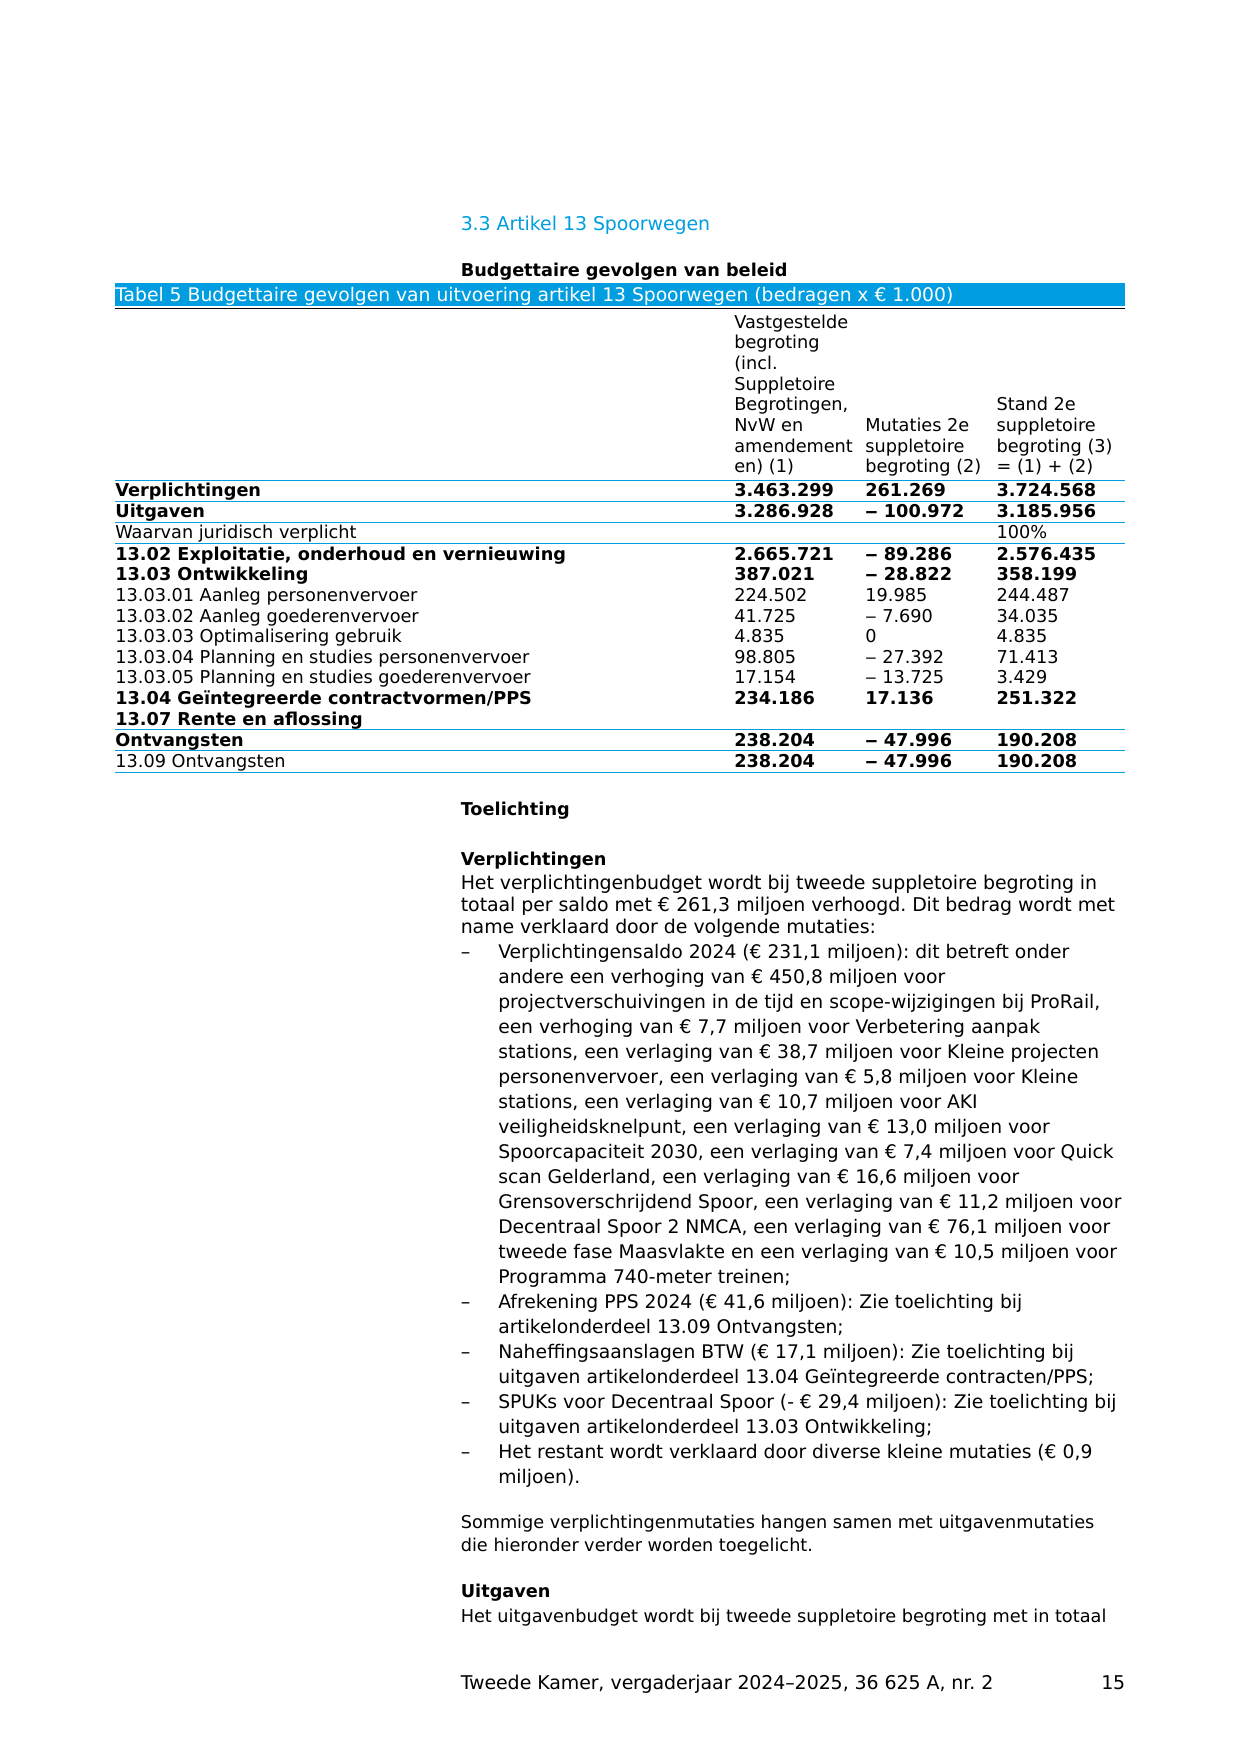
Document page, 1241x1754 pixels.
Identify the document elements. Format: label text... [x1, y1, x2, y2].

list Het restant wordt verklaard door diverse kleine mutaties (€ 0,9 miljoen). [461, 1438, 1125, 1488]
table_cell 13.03.01 Aanleg personenvervoer [115, 585, 731, 606]
table_cell ‒ 47.996 [862, 730, 993, 750]
table_cell 358.199 [994, 564, 1125, 585]
table_cell Stand 2e suppletoire begroting (3) = (1) + (2) [994, 309, 1125, 480]
table_cell [115, 309, 731, 480]
table_cell 238.204 [731, 751, 862, 772]
table_cell Waarvan juridisch verplicht [115, 523, 731, 543]
text Uitgaven [461, 1579, 1125, 1602]
table_cell 261.269 [862, 481, 993, 501]
table_cell 13.03.03 Optimalisering gebruik [115, 626, 731, 647]
table_cell 17.136 [862, 688, 993, 709]
table_cell ‒ 47.996 [862, 751, 993, 772]
table_cell 238.204 [731, 730, 862, 750]
table_cell [862, 709, 993, 729]
table_cell Verplichtingen [115, 481, 731, 501]
table_cell 17.154 [731, 668, 862, 688]
table_cell [994, 709, 1125, 729]
table_cell 41.725 [731, 606, 862, 626]
table_cell ‒ 7.690 [862, 606, 993, 626]
table_cell 13.03.04 Planning en studies personenvervoer [115, 647, 731, 667]
table_cell ‒ 13.725 [862, 668, 993, 688]
table_cell 4.835 [994, 626, 1125, 647]
table_cell 3.724.568 [994, 481, 1125, 501]
table_cell 13.03 Ontwikkeling [115, 564, 731, 585]
table_cell [862, 523, 993, 543]
text Budgettaire gevolgen van beleid [461, 258, 1125, 281]
table_cell 2.576.435 [994, 544, 1125, 564]
table_cell 13.09 Ontvangsten [115, 751, 731, 772]
table_cell 4.835 [731, 626, 862, 647]
table_cell 13.03.02 Aanleg goederenvervoer [115, 606, 731, 626]
table_cell 19.985 [862, 585, 993, 606]
table_cell 3.185.956 [994, 502, 1125, 522]
table_cell 13.02 Exploitatie, onderhoud en vernieuwing [115, 544, 731, 564]
table_cell 2.665.721 [731, 544, 862, 564]
table_cell 13.07 Rente en aflossing [115, 709, 731, 729]
text Verplichtingen [461, 847, 1125, 870]
table_cell Vastgestelde begroting (incl. Suppletoire Begrotingen, NvW en amendementen) (1) [731, 309, 862, 480]
table_cell Uitgaven [115, 502, 731, 522]
text Het verplichtingenbudget wordt bij tweede suppletoire begroting in totaal per saldo met € 261,3 miljoen verhoogd. Dit bedrag wordt met name verklaard door de volgende mutaties: [461, 872, 1125, 938]
table_cell 251.322 [994, 688, 1125, 709]
table_cell 3.463.299 [731, 481, 862, 501]
table_cell 190.208 [994, 730, 1125, 750]
list SPUKs voor Decentraal Spoor (- € 29,4 miljoen): Zie toelichting bij uitgaven artikelonderdeel 13.03 Ontwikkeling; [461, 1388, 1125, 1438]
table_cell ‒ 28.822 [862, 564, 993, 585]
table_cell 190.208 [994, 751, 1125, 772]
list Afrekening PPS 2024 (€ 41,6 miljoen): Zie toelichting bij artikelonderdeel 13.09 Ontvangsten; [461, 1288, 1125, 1338]
table_cell 100% [994, 523, 1125, 543]
table_cell ‒ 89.286 [862, 544, 993, 564]
table_cell 387.021 [731, 564, 862, 585]
table_cell 71.413 [994, 647, 1125, 667]
table_cell ‒ 27.392 [862, 647, 993, 667]
table_cell 3.429 [994, 668, 1125, 688]
table_cell ‒ 100.972 [862, 502, 993, 522]
list Naheffingsaanslagen BTW (€ 17,1 miljoen): Zie toelichting bij uitgaven artikelonderdeel 13.04 Geïntegreerde contracten/PPS; [461, 1338, 1125, 1388]
table_cell 34.035 [994, 606, 1125, 626]
text Toelichting [461, 797, 1125, 820]
table_cell 13.03.05 Planning en studies goederenvervoer [115, 668, 731, 688]
table_cell 234.186 [731, 688, 862, 709]
table_cell [731, 523, 862, 543]
table_cell Mutaties 2e suppletoire begroting (2) [862, 309, 993, 480]
text Het uitgavenbudget wordt bij tweede suppletoire begroting met in totaal [461, 1604, 1125, 1627]
table_cell [731, 709, 862, 729]
table_cell 244.487 [994, 585, 1125, 606]
list Verplichtingensaldo 2024 (€ 231,1 miljoen): dit betreft onder andere een verhoging van € 450,8 miljoen voor projectverschuivingen in de tijd en scope-wijzigingen bij ProRail, een verhoging van € 7,7 miljoen voor Verbetering aanpak stations, een verlaging van € 38,7 miljoen voor Kleine projecten personenvervoer, een verlaging van € 5,8 miljoen voor Kleine stations, een verlaging van € 10,7 miljoen voor AKI veiligheidsknelpunt, een verlaging van € 13,0 miljoen voor Spoorcapaciteit 2030, een verlaging van € 7,4 miljoen voor Quick scan Gelderland, een verlaging van € 16,6 miljoen voor Grensoverschrijdend Spoor, een verlaging van € 11,2 miljoen voor Decentraal Spoor 2 NMCA, een verlaging van € 76,1 miljoen voor tweede fase Maasvlakte en een verlaging van € 10,5 miljoen voor Programma 740-meter treinen; [461, 938, 1125, 1288]
table_cell 98.805 [731, 647, 862, 667]
table_cell 0 [862, 626, 993, 647]
table_cell 13.04 Geïntegreerde contractvormen/PPS [115, 688, 731, 709]
table_cell 224.502 [731, 585, 862, 606]
title 3.3 Artikel 13 Spoorwegen [461, 213, 1125, 235]
table_cell Ontvangsten [115, 730, 731, 750]
table_cell 3.286.928 [731, 502, 862, 522]
text Sommige verplichtingenmutaties hangen samen met uitgavenmutaties die hieronder verder worden toegelicht. [461, 1510, 1125, 1556]
